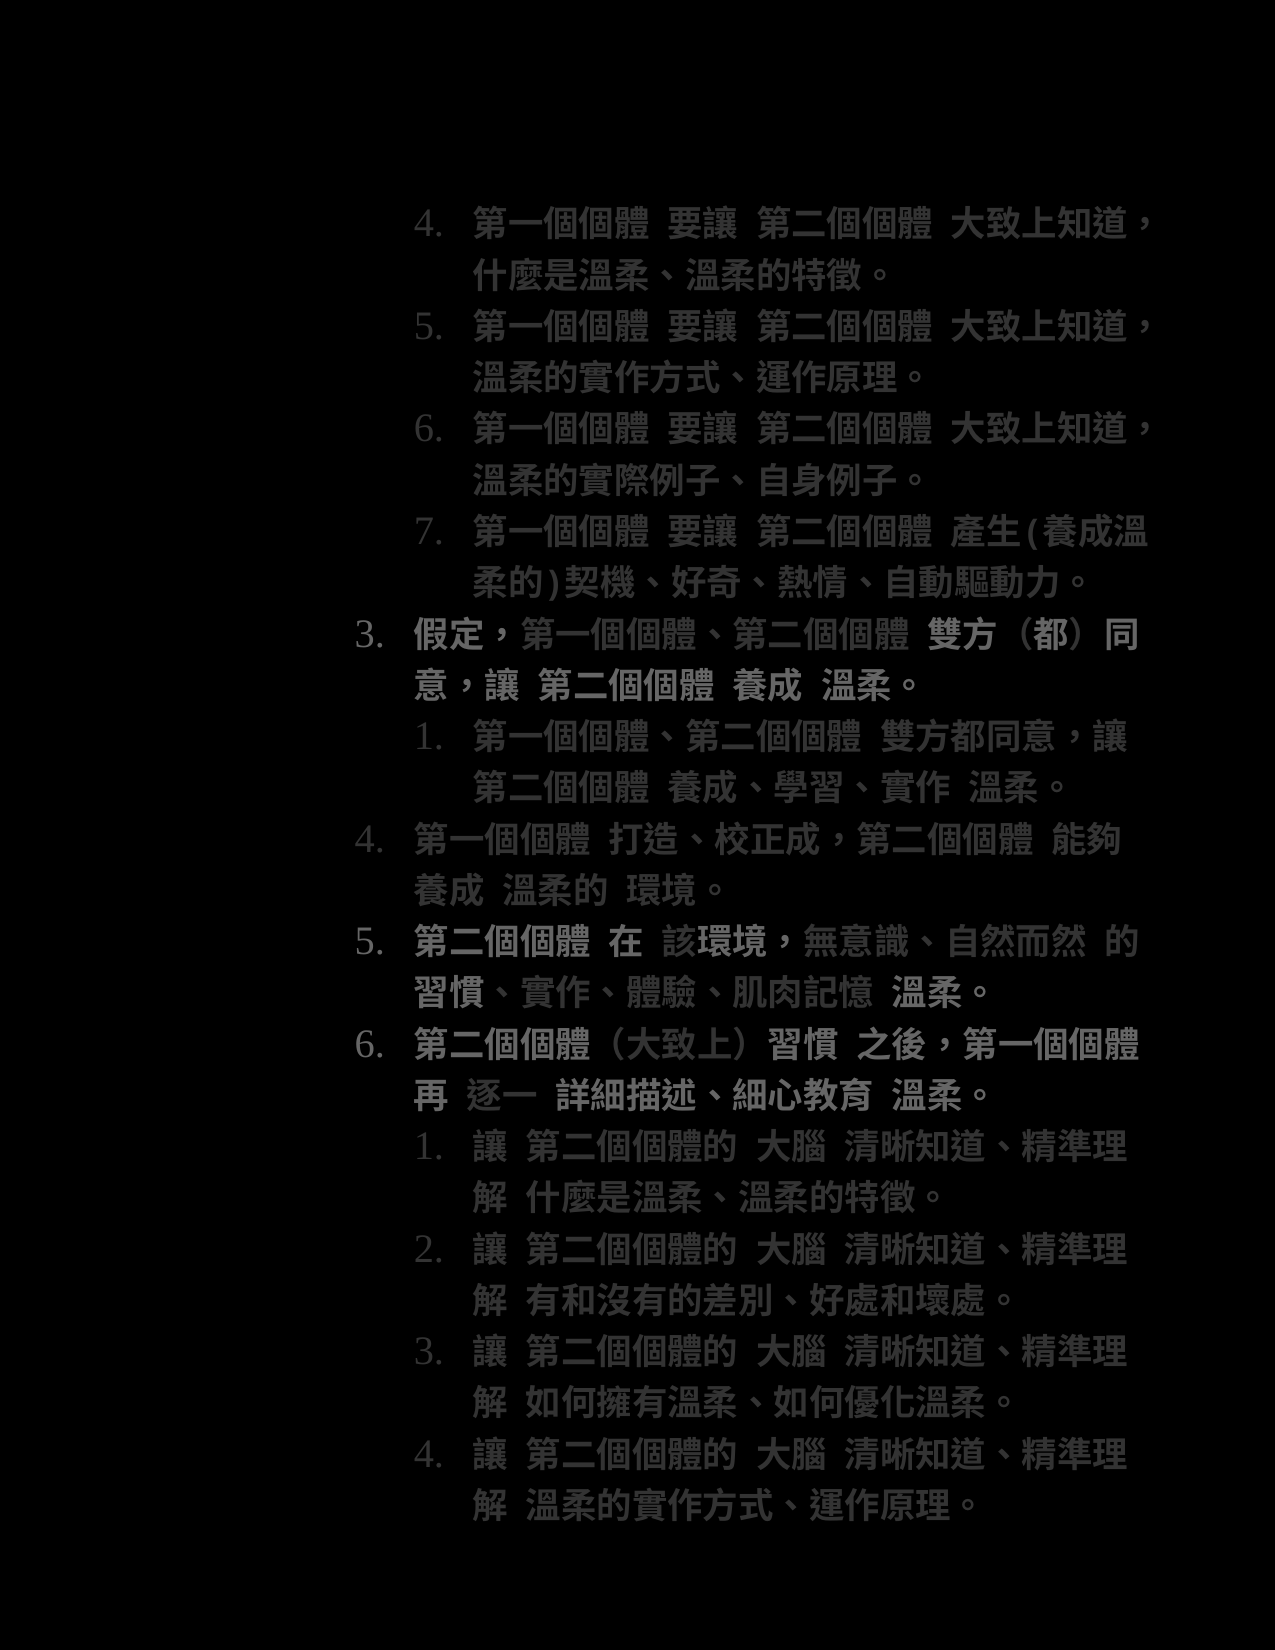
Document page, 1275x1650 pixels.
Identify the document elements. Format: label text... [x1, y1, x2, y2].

list 讓 第二個個體的 大腦 清晰知道、精準理解 有和沒有的差別、好處和壞處。 [413, 1221, 1157, 1323]
list 讓 第二個個體的 大腦 清晰知道、精準理解 什麼是溫柔、溫柔的特徵。 [413, 1118, 1157, 1221]
list 第二個個體 在 該環境，無意識、自然而然 的 習慣、實作、體驗、肌肉記憶 溫柔。 [354, 913, 1157, 1016]
list 第二個個體（大致上）習慣 之後，第一個個體 再 逐一 詳細描述、細心教育 溫柔。 [354, 1016, 1157, 1118]
list 假定，第一個個體、第二個個體 雙方（都）同意，讓 第二個個體 養成 溫柔。 [354, 606, 1157, 708]
list 第一個個體 要讓 第二個個體 大致上知道，溫柔的實作方式、運作原理。 [413, 298, 1157, 401]
list 第一個個體 要讓 第二個個體 大致上知道，什麼是溫柔、溫柔的特徵。 [413, 196, 1157, 298]
list 讓 第二個個體的 大腦 清晰知道、精準理解 溫柔的實作方式、運作原理。 [413, 1426, 1157, 1528]
list 讓 第二個個體的 大腦 清晰知道、精準理解 如何擁有溫柔、如何優化溫柔。 [413, 1323, 1157, 1426]
list 第一個個體 要讓 第二個個體 大致上知道，溫柔的實際例子、自身例子。 [413, 401, 1157, 503]
list 第一個個體、第二個個體 雙方都同意，讓 第二個個體 養成、學習、實作 溫柔。 [413, 708, 1157, 811]
list 第一個個體 打造、校正成，第二個個體 能夠養成 溫柔的 環境。 [354, 811, 1157, 913]
list 第一個個體 要讓 第二個個體 產生(養成溫柔的)契機、好奇、熱情、自動驅動力。 [413, 503, 1157, 606]
